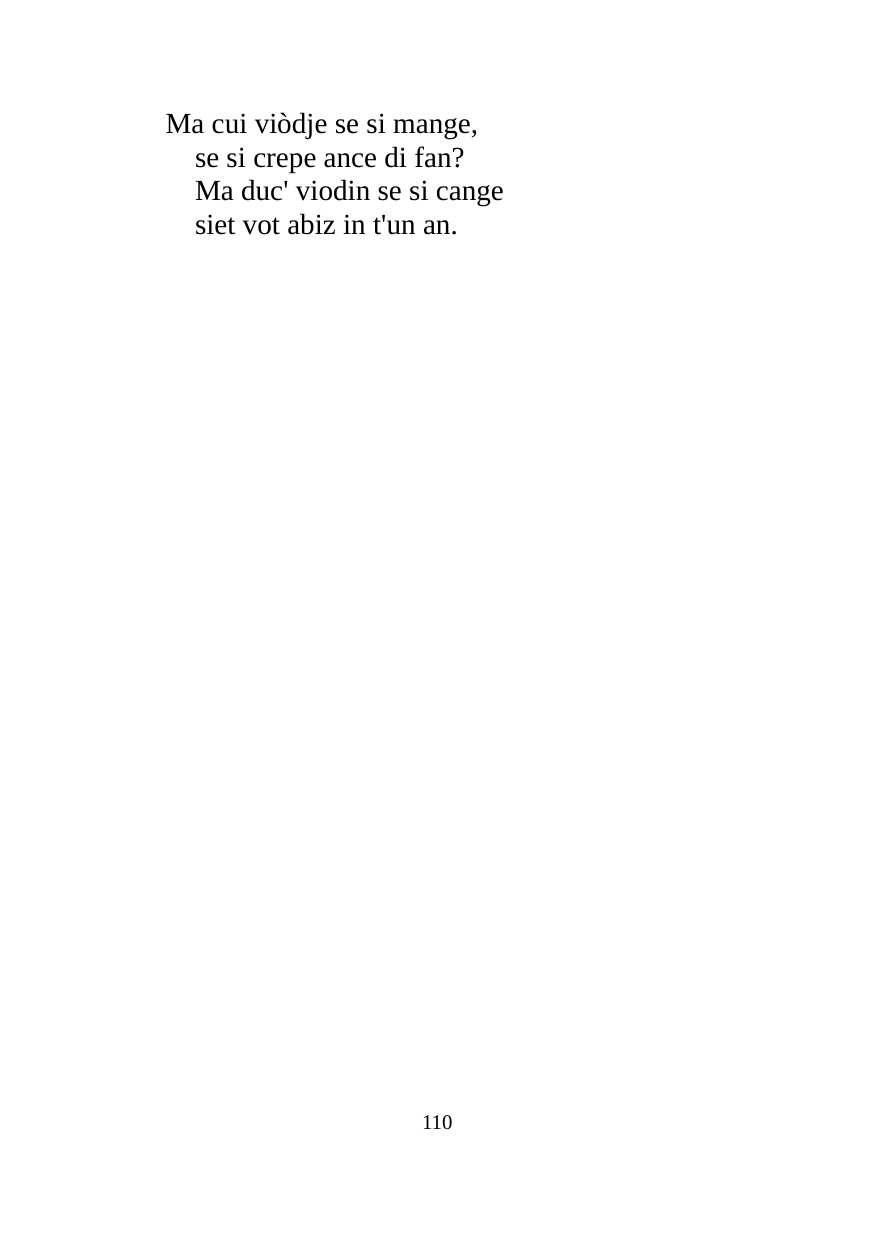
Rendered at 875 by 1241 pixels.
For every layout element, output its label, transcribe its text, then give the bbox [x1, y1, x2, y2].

text Ma cui viòdje se si mange, se si crepe ance di fan? Ma duc' viodin se si cange siet vot abiz in t'un an. [165, 106, 768, 240]
